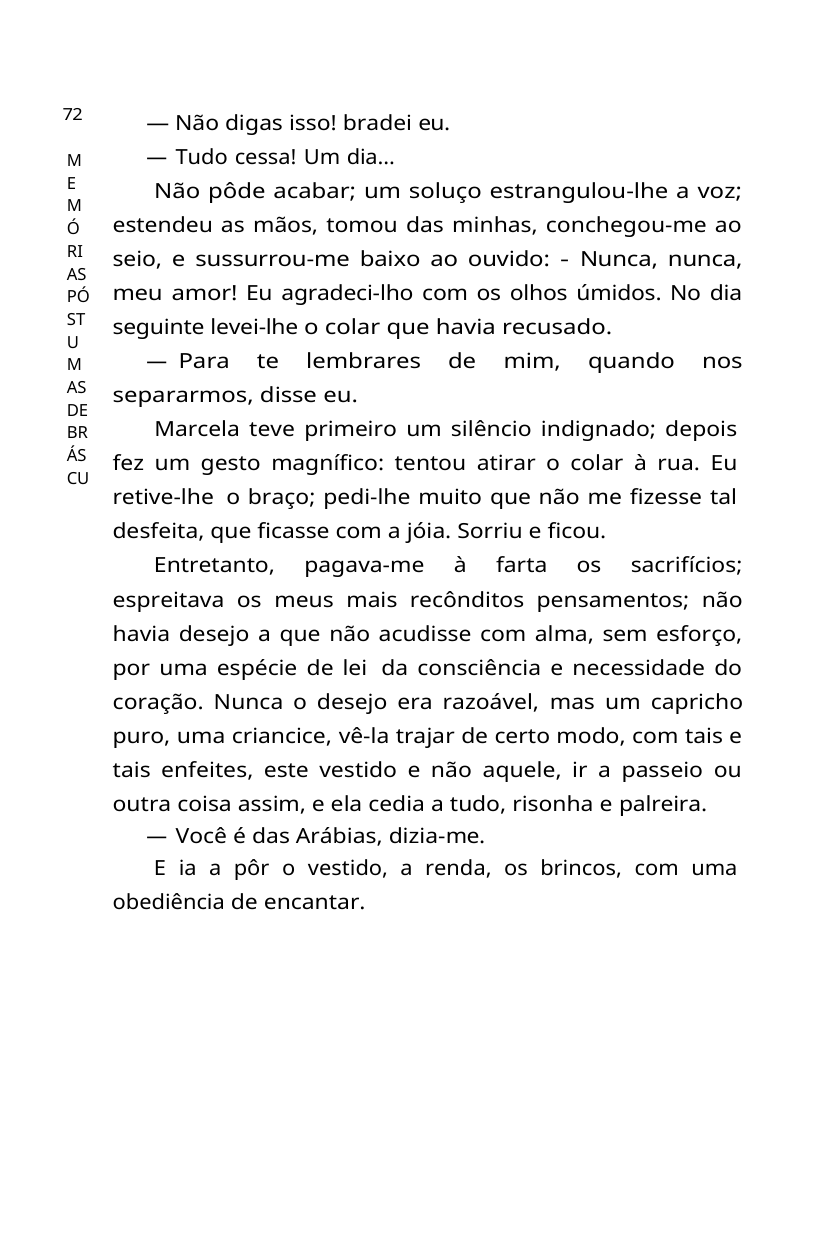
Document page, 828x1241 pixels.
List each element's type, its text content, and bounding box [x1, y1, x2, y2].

list Para te lembrares de mim, quando nos separarmos, disse eu. [112, 346, 743, 409]
list Você é das Arábias, dizia-me. [146, 823, 787, 848]
text 72 — Não digas isso! bradei eu. [62, 103, 787, 137]
text Não pôde acabar; um soluço estrangulou-lhe a voz; estendeu as mãos, tomou das minhas, conchegou-me ao seio, e sussurrou-me baixo ao ouvido: - Nunca, nunca, meu amor! Eu agradeci-lho com os olhos úmidos. No dia seguinte levei-lhe o colar que havia recusado. [112, 176, 743, 341]
list MEMÓRIAS PÓSTUMAS DE BRÁS CUBAS [67, 149, 90, 488]
text Entretanto, pagava-me à farta os sacrifícios; espreitava os meus mais recônditos pensamentos; não havia desejo a que não acudisse com alma, sem esforço, por uma espécie de lei da consciência e necessidade do coração. Nunca o desejo era razoável, mas um capricho puro, uma criancice, vê-la trajar de certo modo, com tais e tais enfeites, este vestido e não aquele, ir a passeio ou outra coisa assim, e ela cedia a tudo, risonha e palreira. [112, 551, 743, 817]
text Marcela teve primeiro um silêncio indignado; depois fez um gesto magnífico: tentou atirar o colar à rua. Eu retive-lhe o braço; pedi-lhe muito que não me fizesse tal desfeita, que ficasse com a jóia. Sorriu e ficou. [112, 414, 738, 545]
text E ia a pôr o vestido, a renda, os brincos, com uma obediência de encantar. [112, 853, 738, 915]
list Tudo cessa! Um dia... [146, 142, 787, 171]
list [64, 146, 90, 488]
